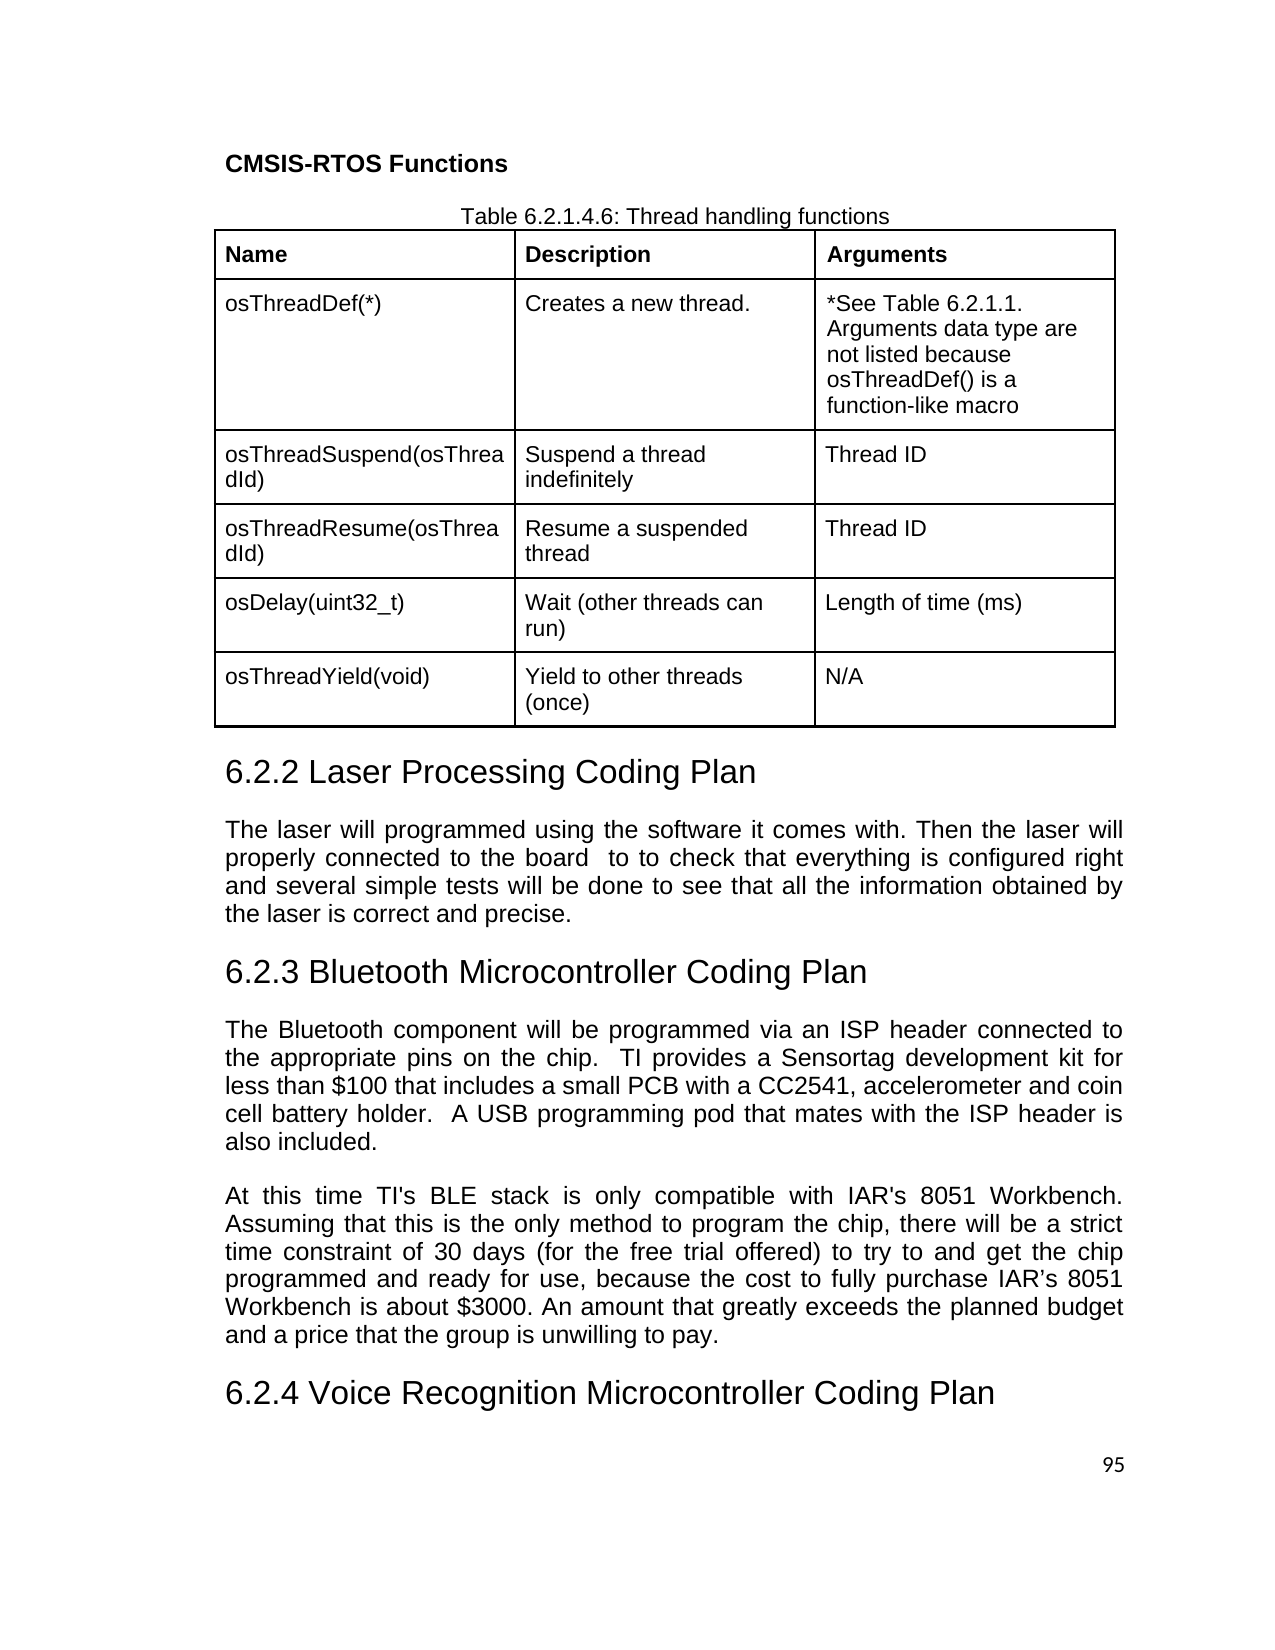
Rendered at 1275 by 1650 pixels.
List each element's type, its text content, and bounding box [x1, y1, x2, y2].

table_cell Yield to other threads (once) [516, 653, 814, 725]
table_cell Length of time (ms) [816, 579, 1114, 651]
text The Bluetooth component will be programmed via an ISP header connected to the appropriate pins on the chip. TI provides a Sensortag development kit for less than $100 that includes a small PCB with a CC2541, accelerometer and coin cell battery holder. A USB programming pod that mates with the ISP header is also included. [225, 1016, 1125, 1156]
table_cell Suspend a thread indefinitely [516, 431, 814, 503]
table_cell Thread ID [816, 505, 1114, 577]
table_cell Resume a suspended thread [516, 505, 814, 577]
text CMSIS-RTOS Functions [225, 150, 1125, 178]
table_header Name [216, 231, 514, 278]
table_cell osThreadDef(*) [216, 280, 514, 429]
table_cell Thread ID [816, 431, 1114, 503]
table_header Description [516, 231, 814, 278]
table_header Arguments [816, 231, 1114, 278]
text At this time TI's BLE stack is only compatible with IAR's 8051 Workbench. Assuming that this is the only method to program the chip, there will be a strict time constraint of 30 days (for the free trial offered) to try to and get the chip programmed and ready for use, because the cost to fully purchase IAR’s 8051 Workbench is about $3000. An amount that greatly exceeds the planned budget and a price that the group is unwilling to pay. [225, 1181, 1125, 1349]
table_cell Wait (other threads can run) [516, 579, 814, 651]
text 6.2.3 Bluetooth Microcontroller Coding Plan [225, 953, 1125, 991]
table_cell osThreadYield(void) [216, 653, 514, 725]
table_cell osThreadSuspend(osThreadId) [216, 431, 514, 503]
text 6.2.2 Laser Processing Coding Plan [225, 753, 1125, 790]
table_cell N/A [816, 653, 1114, 725]
text Table 6.2.1.4.6: Thread handling functions [225, 203, 1125, 229]
table_cell osThreadResume(osThreadId) [216, 505, 514, 577]
text 6.2.4 Voice Recognition Microcontroller Coding Plan [225, 1374, 1125, 1412]
table_cell Creates a new thread. [516, 280, 814, 429]
table_cell *See Table 6.2.1.1. Arguments data type are not listed because osThreadDef() is a function-like macro [816, 280, 1114, 429]
text The laser will programmed using the software it comes with. Then the laser will properly connected to the board to to check that everything is configured right and several simple tests will be done to see that all the information obtained by the laser is correct and precise. [225, 816, 1125, 928]
table_cell osDelay(uint32_t) [216, 579, 514, 651]
